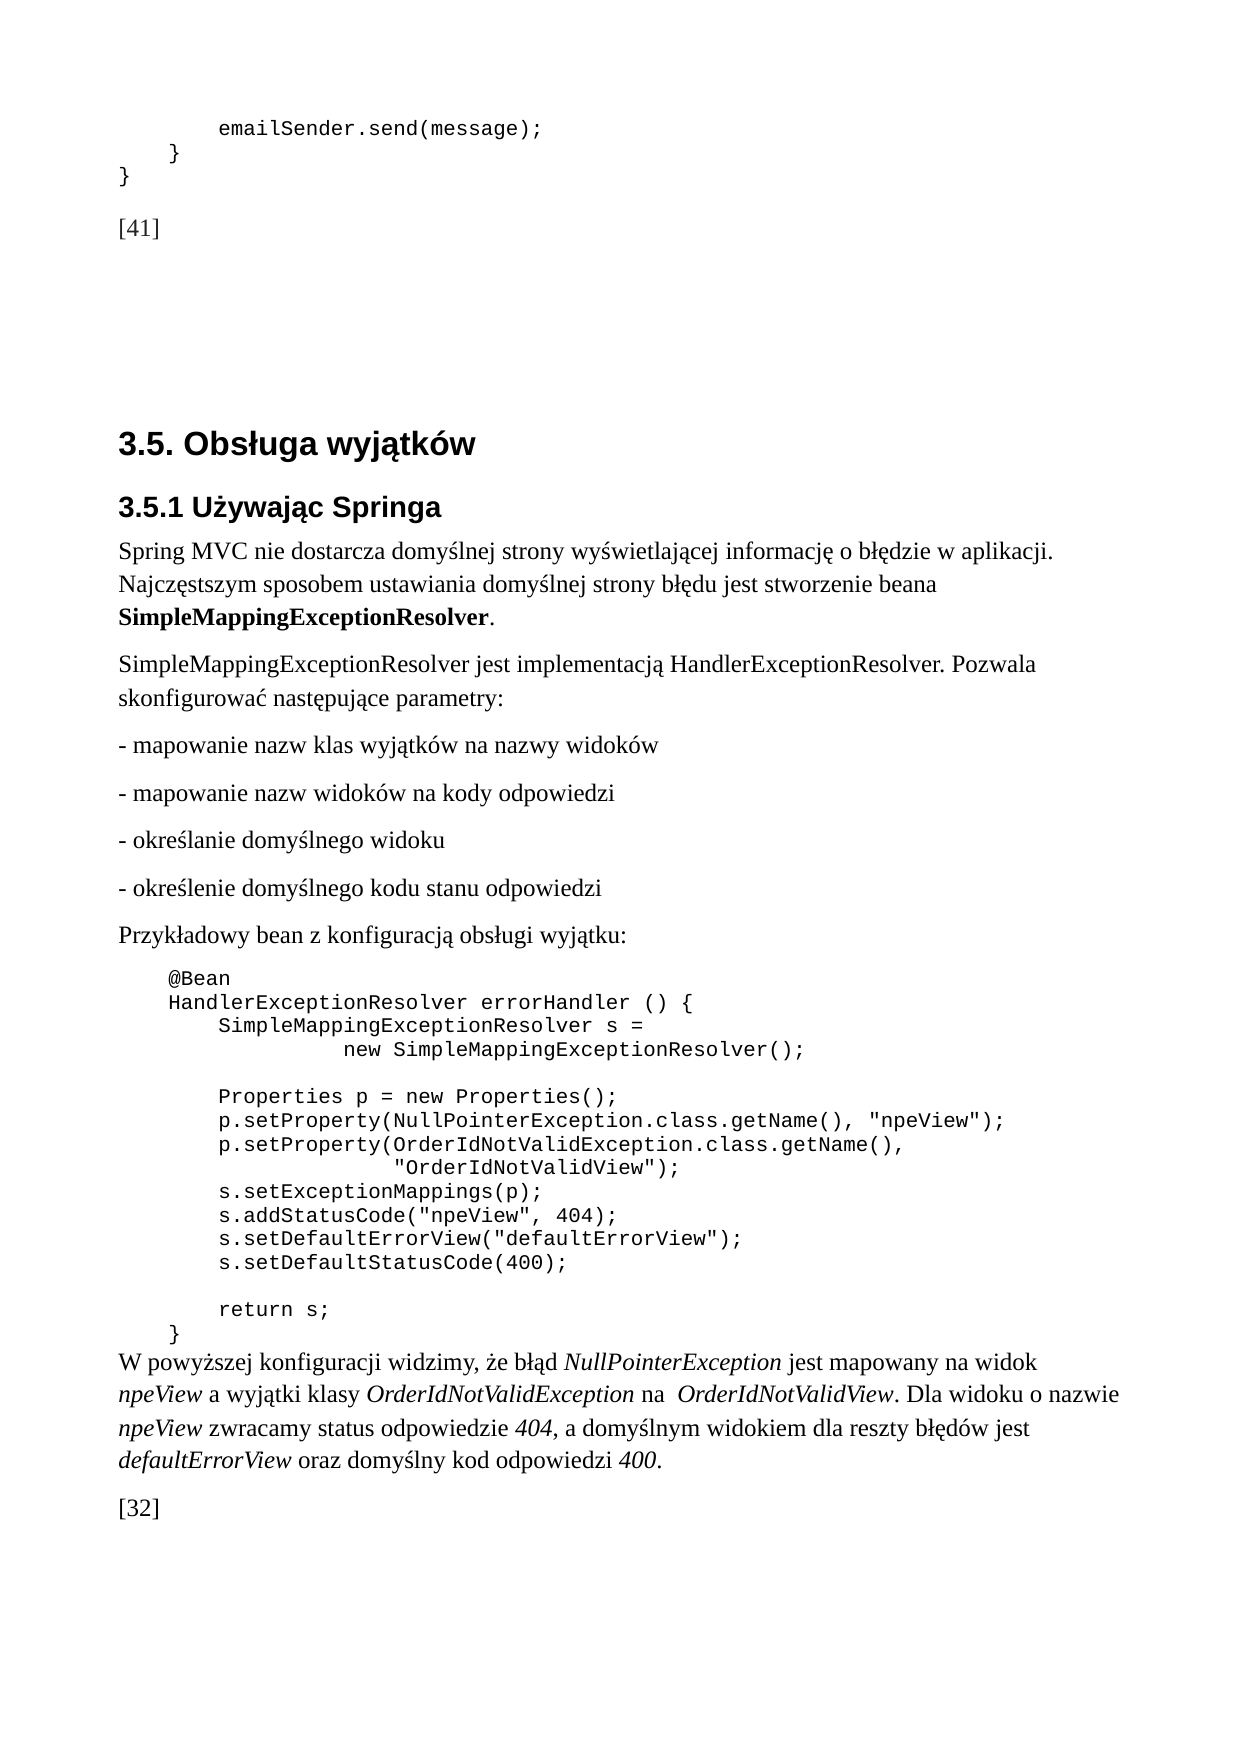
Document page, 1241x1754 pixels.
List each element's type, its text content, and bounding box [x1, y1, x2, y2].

text } [118, 165, 1122, 189]
text s.setDefaultErrorView("defaultErrorView"); [118, 1228, 1122, 1252]
text p.setProperty(OrderIdNotValidException.class.getName(), [118, 1134, 1122, 1157]
subtitle 3.5. Obsługa wyjątków [118, 424, 1122, 463]
text s.setExceptionMappings(p); [118, 1181, 1122, 1205]
text - określenie domyślnego kodu stanu odpowiedzi [118, 873, 1122, 902]
text SimpleMappingExceptionResolver jest implementacją HandlerExceptionResolver. Pozwala skonfigurować następujące parametry: [118, 649, 1122, 711]
text } [118, 142, 1122, 165]
text Properties p = new Properties(); [118, 1086, 1122, 1110]
text SimpleMappingExceptionResolver s = [118, 1016, 1122, 1039]
text s.setDefaultStatusCode(400); [118, 1252, 1122, 1276]
text s.addStatusCode("npeView", 404); [118, 1205, 1122, 1228]
text [41] [118, 213, 1122, 241]
text "OrderIdNotValidView"); [118, 1157, 1122, 1181]
text W powyższej konfiguracji widzimy, że błąd NullPointerException jest mapowany na widok npeView a wyjątki klasy OrderIdNotValidException na OrderIdNotValidView. Dla widoku o nazwie npeView zwracamy status odpowiedzie 404, a domyślnym widokiem dla reszty błędów jest defaultErrorView oraz domyślny kod odpowiedzi 400. [118, 1347, 1122, 1474]
text p.setProperty(NullPointerException.class.getName(), "npeView"); [118, 1110, 1122, 1134]
text HandlerExceptionResolver errorHandler () { [118, 992, 1122, 1016]
text new SimpleMappingExceptionResolver(); [118, 1039, 1122, 1063]
text - określanie domyślnego widoku [118, 825, 1122, 854]
subtitle 3.5.1 Używając Springa [118, 490, 1122, 523]
text Przykładowy bean z konfiguracją obsługi wyjątku: [118, 921, 1122, 949]
text } [118, 1323, 1122, 1347]
text @Bean [118, 968, 1122, 992]
text return s; [118, 1299, 1122, 1323]
text emailSender.send(message); [118, 118, 1122, 142]
text [32] [118, 1493, 1122, 1522]
text - mapowanie nazw widoków na kody odpowiedzi [118, 778, 1122, 807]
text - mapowanie nazw klas wyjątków na nazwy widoków [118, 730, 1122, 759]
text Spring MVC nie dostarcza domyślnej strony wyświetlającej informację o błędzie w aplikacji. Najczęstszym sposobem ustawiania domyślnej strony błędu jest stworzenie beana SimpleMappingExceptionResolver. [118, 536, 1122, 631]
